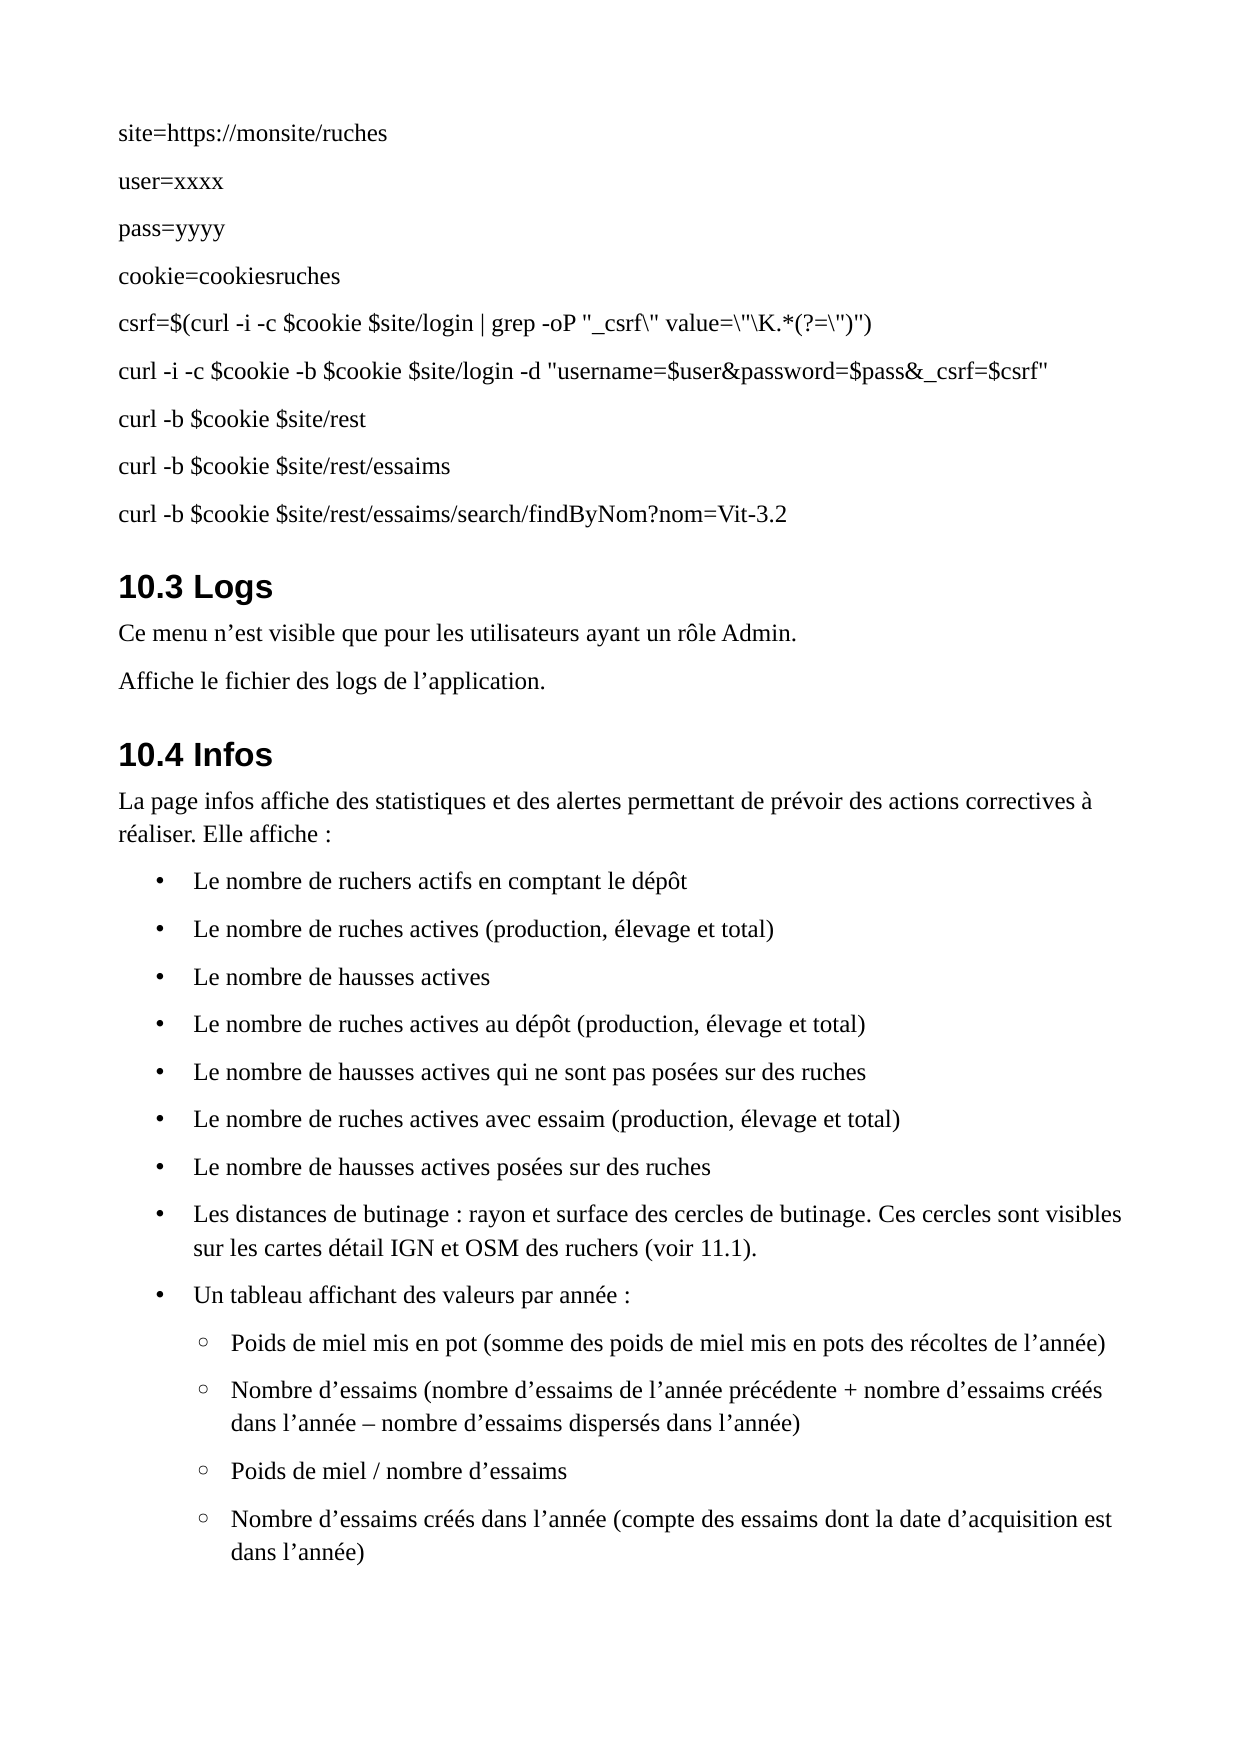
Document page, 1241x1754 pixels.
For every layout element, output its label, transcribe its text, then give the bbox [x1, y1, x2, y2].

list Les distances de butinage : rayon et surface des cercles de butinage. Ces cercles sont visibles sur les cartes détail IGN et OSM des ruchers (voir 11.1). [156, 1199, 1122, 1261]
list Le nombre de ruches actives au dépôt (production, élevage et total) [156, 1009, 1122, 1038]
list Nombre d’essaims créés dans l’année (compte des essaims dont la date d’acquisition est dans l’année) [193, 1504, 1122, 1565]
text csrf=$(curl -i -c $cookie $site/login | grep -oP "_csrf\" value=\"\K.*(?=\")") [118, 308, 1122, 337]
text curl -b $cookie $site/rest/essaims/search/findByNom?nom=Vit-3.2 [118, 499, 1122, 528]
list Le nombre de hausses actives qui ne sont pas posées sur des ruches [156, 1057, 1122, 1086]
list Le nombre de ruchers actifs en comptant le dépôt [156, 866, 1122, 895]
text site=https://monsite/ruches [118, 118, 1122, 147]
text curl -b $cookie $site/rest/essaims [118, 451, 1122, 480]
text Affiche le fichier des logs de l’application. [118, 666, 1122, 695]
list Le nombre de ruches actives (production, élevage et total) [156, 914, 1122, 943]
text pass=yyyy [118, 213, 1122, 242]
subtitle Infos [118, 734, 1122, 773]
text cookie=cookiesruches [118, 261, 1122, 290]
text user=xxxx [118, 166, 1122, 194]
list Nombre d’essaims (nombre d’essaims de l’année précédente + nombre d’essaims créés dans l’année – nombre d’essaims dispersés dans l’année) [193, 1375, 1122, 1437]
list Un tableau affichant des valeurs par année : [156, 1280, 1122, 1309]
text curl -i -c $cookie -b $cookie $site/login -d "username=$user&password=$pass&_csrf=$csrf" [118, 356, 1122, 385]
list Poids de miel / nombre d’essaims [193, 1456, 1122, 1485]
text La page infos affiche des statistiques et des alertes permettant de prévoir des actions correctives à réaliser. Elle affiche : [118, 786, 1122, 847]
list Poids de miel mis en pot (somme des poids de miel mis en pots des récoltes de l’année) [193, 1328, 1122, 1357]
list Le nombre de hausses actives posées sur des ruches [156, 1152, 1122, 1181]
text Ce menu n’est visible que pour les utilisateurs ayant un rôle Admin. [118, 618, 1122, 647]
subtitle Logs [118, 567, 1122, 606]
list Le nombre de hausses actives [156, 962, 1122, 990]
text curl -b $cookie $site/rest [118, 404, 1122, 432]
list Le nombre de ruches actives avec essaim (production, élevage et total) [156, 1104, 1122, 1133]
